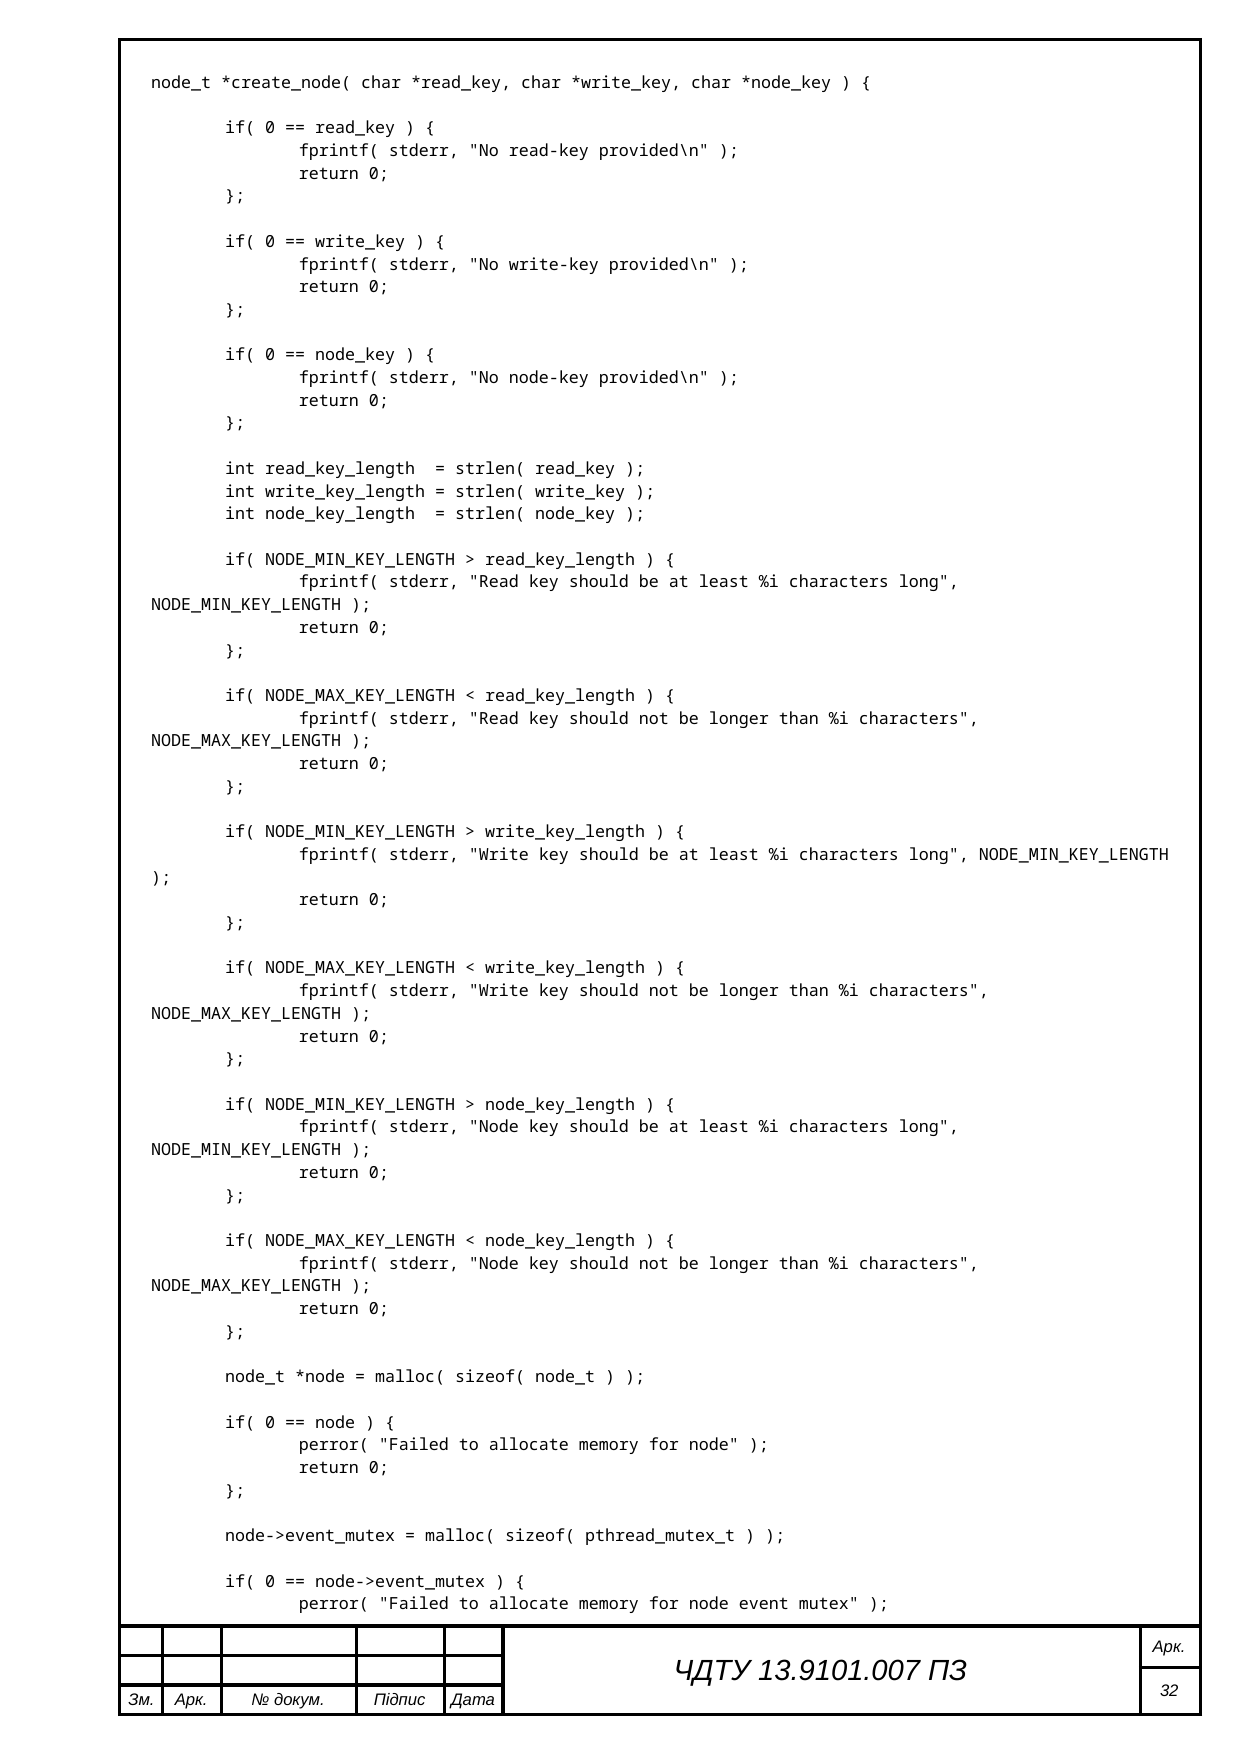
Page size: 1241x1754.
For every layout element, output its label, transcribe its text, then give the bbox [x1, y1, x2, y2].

text }; [151, 184, 1170, 207]
text perror( "Failed to allocate memory for node" ); [151, 1433, 1170, 1456]
text if( 0 == read_key ) { [151, 116, 1170, 139]
text node_t *create_node( char *read_key, char *write_key, char *node_key ) { [151, 71, 1170, 93]
text fprintf( stderr, "Read key should be at least %i characters long", NODE_MIN_KEY_LENGTH ); [151, 570, 1170, 616]
text int node_key_length = strlen( node_key ); [151, 502, 1170, 525]
text if( NODE_MAX_KEY_LENGTH < write_key_length ) { [151, 956, 1170, 979]
text if( NODE_MIN_KEY_LENGTH > write_key_length ) { [151, 820, 1170, 843]
text fprintf( stderr, "Read key should not be longer than %i characters", NODE_MAX_KEY_LENGTH ); [151, 706, 1170, 752]
text fprintf( stderr, "Write key should not be longer than %i characters", NODE_MAX_KEY_LENGTH ); [151, 979, 1170, 1024]
text if( 0 == write_key ) { [151, 229, 1170, 252]
text }; [151, 411, 1170, 434]
text if( 0 == node_key ) { [151, 343, 1170, 366]
text if( NODE_MIN_KEY_LENGTH > node_key_length ) { [151, 1092, 1170, 1115]
text }; [151, 911, 1170, 933]
text return 0; [151, 752, 1170, 774]
text fprintf( stderr, "No write-key provided\n" ); [151, 252, 1170, 275]
text return 0; [151, 388, 1170, 411]
text if( NODE_MAX_KEY_LENGTH < node_key_length ) { [151, 1229, 1170, 1251]
text if( NODE_MIN_KEY_LENGTH > read_key_length ) { [151, 547, 1170, 570]
text return 0; [151, 275, 1170, 298]
text return 0; [151, 1297, 1170, 1319]
text node_t *node = malloc( sizeof( node_t ) ); [151, 1365, 1170, 1388]
text return 0; [151, 616, 1170, 638]
text return 0; [151, 1161, 1170, 1183]
text return 0; [151, 161, 1170, 184]
text if( 0 == node ) { [151, 1410, 1170, 1433]
text fprintf( stderr, "No read-key provided\n" ); [151, 139, 1170, 161]
text perror( "Failed to allocate memory for node event mutex" ); [151, 1592, 1170, 1615]
text node->event_mutex = malloc( sizeof( pthread_mutex_t ) ); [151, 1524, 1170, 1547]
text int write_key_length = strlen( write_key ); [151, 479, 1170, 502]
text return 0; [151, 1456, 1170, 1478]
text fprintf( stderr, "Node key should be at least %i characters long", NODE_MIN_KEY_LENGTH ); [151, 1115, 1170, 1161]
text fprintf( stderr, "No node-key provided\n" ); [151, 366, 1170, 388]
text return 0; [151, 888, 1170, 911]
text }; [151, 1183, 1170, 1206]
text }; [151, 774, 1170, 797]
text return 0; [151, 1024, 1170, 1047]
text if( NODE_MAX_KEY_LENGTH < read_key_length ) { [151, 684, 1170, 706]
text }; [151, 638, 1170, 661]
text fprintf( stderr, "Write key should be at least %i characters long", NODE_MIN_KEY_LENGTH ); [151, 843, 1170, 888]
text fprintf( stderr, "Node key should not be longer than %i characters", NODE_MAX_KEY_LENGTH ); [151, 1251, 1170, 1297]
text }; [151, 1047, 1170, 1070]
text }; [151, 1319, 1170, 1342]
text int read_key_length = strlen( read_key ); [151, 457, 1170, 479]
text }; [151, 1478, 1170, 1501]
text if( 0 == node->event_mutex ) { [151, 1569, 1170, 1592]
text }; [151, 298, 1170, 320]
